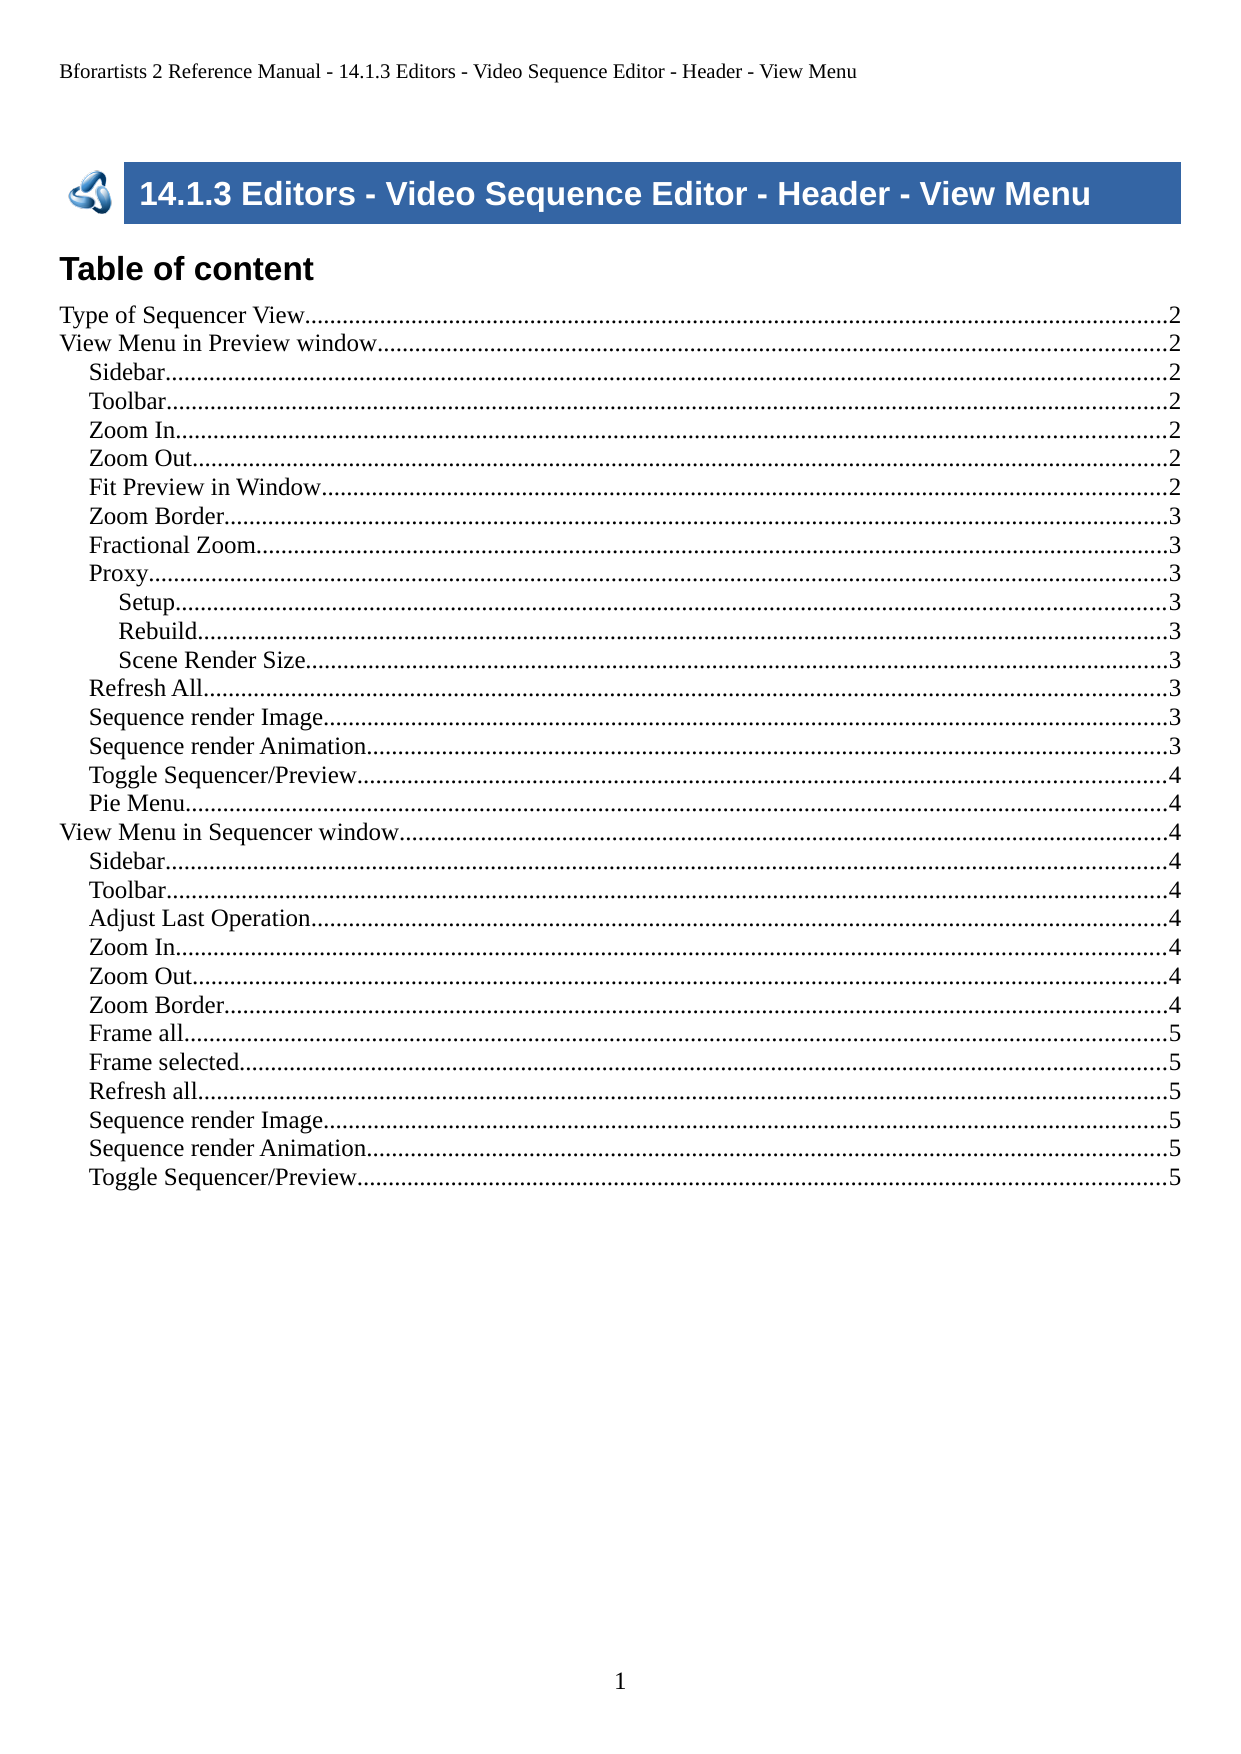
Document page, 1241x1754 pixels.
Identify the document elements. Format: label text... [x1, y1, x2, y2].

picture [65, 167, 114, 217]
text Sequence render Image 5 [88, 1105, 1181, 1133]
text Refresh all 5 [88, 1076, 1181, 1105]
subtitle Table of content [59, 249, 1181, 287]
text Toggle Sequencer/Preview 4 [88, 760, 1181, 788]
text Proxy 3 [88, 558, 1181, 587]
text Toolbar 4 [88, 875, 1181, 903]
text Zoom In 4 [88, 932, 1181, 961]
text Frame selected 5 [88, 1047, 1181, 1076]
text View Menu in Sequencer window 4 [59, 817, 1181, 846]
text View Menu in Preview window 2 [59, 328, 1181, 357]
text Toggle Sequencer/Preview 5 [88, 1162, 1181, 1191]
text Sidebar 4 [88, 846, 1181, 875]
text Toolbar 2 [88, 386, 1181, 415]
text Adjust Last Operation 4 [88, 903, 1181, 932]
text Zoom In 2 [88, 415, 1181, 443]
text Type of Sequencer View 2 [59, 300, 1181, 328]
text Scene Render Size 3 [118, 645, 1181, 673]
text Frame all 5 [88, 1018, 1181, 1047]
text Sequence render Image 3 [88, 702, 1181, 731]
text Sequence render Animation 3 [88, 731, 1181, 760]
text Setup 3 [118, 587, 1181, 616]
table_header [59, 162, 124, 224]
text Sidebar 2 [88, 357, 1181, 386]
text Sequence render Animation 5 [88, 1133, 1181, 1162]
text Zoom Out 2 [88, 443, 1181, 472]
text Zoom Border 4 [88, 990, 1181, 1018]
text Refresh All 3 [88, 673, 1181, 702]
text Fractional Zoom 3 [88, 530, 1181, 558]
text Rebuild 3 [118, 616, 1181, 645]
table_header 14.1.3 Editors - Video Sequence Editor - Header - View Menu [124, 162, 1181, 224]
text Pie Menu 4 [88, 788, 1181, 817]
text Zoom Out 4 [88, 961, 1181, 990]
text Fit Preview in Window 2 [88, 472, 1181, 501]
text Zoom Border 3 [88, 501, 1181, 530]
